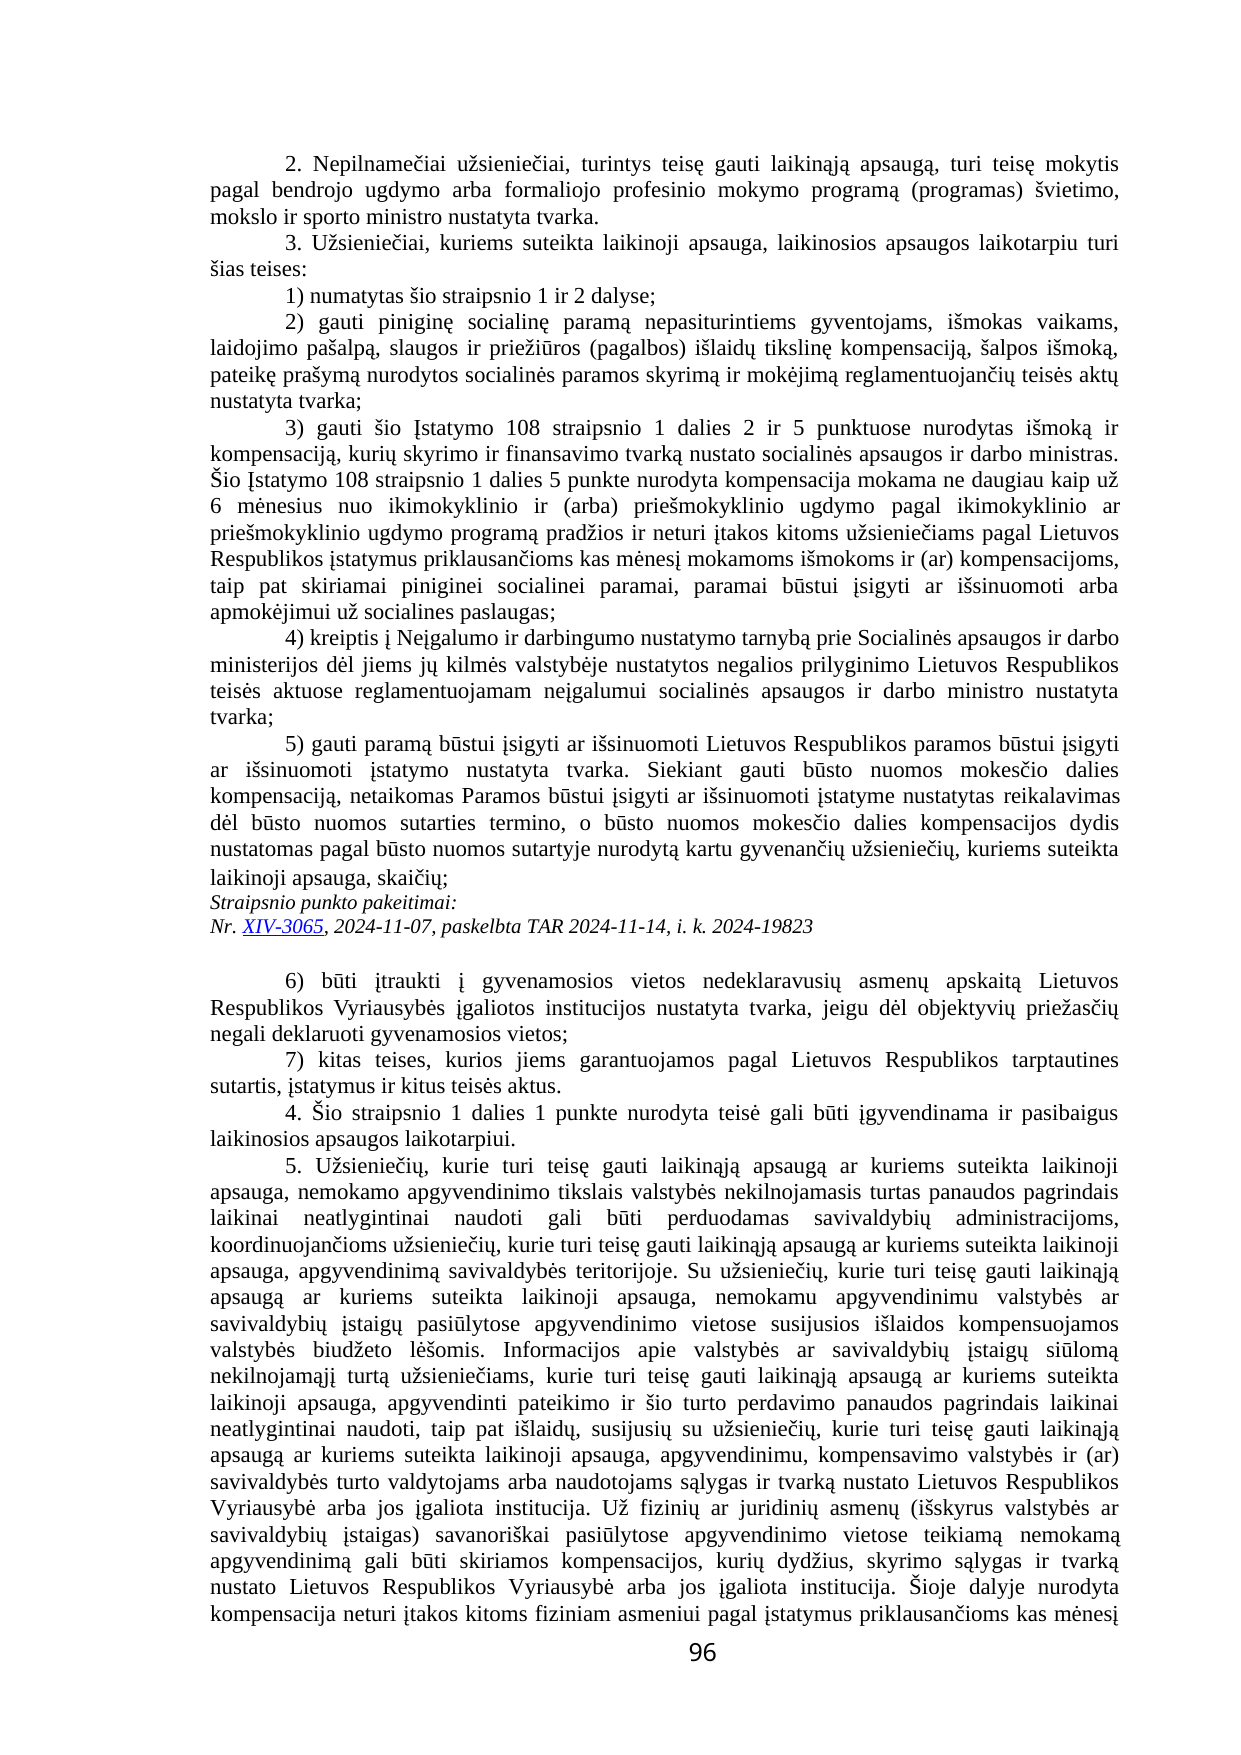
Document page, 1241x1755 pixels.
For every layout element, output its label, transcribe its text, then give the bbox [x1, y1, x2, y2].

text 5) gauti paramą būstui įsigyti ar išsinuomoti Lietuvos Respublikos paramos būstui įsigyti ar išsinuomoti įstatymo nustatyta tvarka. Siekiant gauti būsto nuomos mokesčio dalies kompensaciją, netaikomas Paramos būstui įsigyti ar išsinuomoti įstatyme nustatytas reikalavimas dėl būsto nuomos sutarties termino, o būsto nuomos mokesčio dalies kompensacijos dydis nustatomas pagal būsto nuomos sutartyje nurodytą kartu gyvenančių užsieniečių, kuriems suteikta laikinoji apsauga, skaičių; [210, 730, 1120, 890]
text 3. Užsieniečiai, kuriems suteikta laikinoji apsauga, laikinosios apsaugos laikotarpiu turi šias teises: [210, 229, 1120, 282]
text 5. Užsieniečių, kurie turi teisę gauti laikinąją apsaugą ar kuriems suteikta laikinoji apsauga, nemokamo apgyvendinimo tikslais valstybės nekilnojamasis turtas panaudos pagrindais laikinai neatlygintinai naudoti gali būti perduodamas savivaldybių administracijoms, koordinuojančioms užsieniečių, kurie turi teisę gauti laikinąją apsaugą ar kuriems suteikta laikinoji apsauga, apgyvendinimą savivaldybės teritorijoje. Su užsieniečių, kurie turi teisę gauti laikinąją apsaugą ar kuriems suteikta laikinoji apsauga, nemokamu apgyvendinimu valstybės ar savivaldybių įstaigų pasiūlytose apgyvendinimo vietose susijusios išlaidos kompensuojamos valstybės biudžeto lėšomis. Informacijos apie valstybės ar savivaldybių įstaigų siūlomą nekilnojamąjį turtą užsieniečiams, kurie turi teisę gauti laikinąją apsaugą ar kuriems suteikta laikinoji apsauga, apgyvendinti pateikimo ir šio turto perdavimo panaudos pagrindais laikinai neatlygintinai naudoti, taip pat išlaidų, susijusių su užsieniečių, kurie turi teisę gauti laikinąją apsaugą ar kuriems suteikta laikinoji apsauga, apgyvendinimu, kompensavimo valstybės ir (ar) savivaldybės turto valdytojams arba naudotojams sąlygas ir tvarką nustato Lietuvos Respublikos Vyriausybė arba jos įgaliota institucija. Už fizinių ar juridinių asmenų (išskyrus valstybės ar savivaldybių įstaigas) savanoriškai pasiūlytose apgyvendinimo vietose teikiamą nemokamą apgyvendinimą gali būti skiriamos kompensacijos, kurių dydžius, skyrimo sąlygas ir tvarką nustato Lietuvos Respublikos Vyriausybė arba jos įgaliota institucija. Šioje dalyje nurodyta kompensacija neturi įtakos kitoms fiziniam asmeniui pagal įstatymus priklausančioms kas mėnesį [210, 1152, 1120, 1626]
text 2. Nepilnamečiai užsieniečiai, turintys teisę gauti laikinąją apsaugą, turi teisę mokytis pagal bendrojo ugdymo arba formaliojo profesinio mokymo programą (programas) švietimo, mokslo ir sporto ministro nustatyta tvarka. [210, 150, 1120, 229]
text 6) būti įtraukti į gyvenamosios vietos nedeklaravusių asmenų apskaitą Lietuvos Respublikos Vyriausybės įgaliotos institucijos nustatyta tvarka, jeigu dėl objektyvių priežasčių negali deklaruoti gyvenamosios vietos; [210, 967, 1120, 1046]
text Nr. XIV-3065, 2024-11-07, paskelbta TAR 2024-11-14, i. k. 2024-19823 [210, 914, 1120, 938]
text 4. Šio straipsnio 1 dalies 1 punkte nurodyta teisė gali būti įgyvendinama ir pasibaigus laikinosios apsaugos laikotarpiui. [210, 1099, 1120, 1152]
text 7) kitas teises, kurios jiems garantuojamos pagal Lietuvos Respublikos tarptautines sutartis, įstatymus ir kitus teisės aktus. [210, 1046, 1120, 1099]
text 4) kreiptis į Neįgalumo ir darbingumo nustatymo tarnybą prie Socialinės apsaugos ir darbo ministerijos dėl jiems jų kilmės valstybėje nustatytos negalios prilyginimo Lietuvos Respublikos teisės aktuose reglamentuojamam neįgalumui socialinės apsaugos ir darbo ministro nustatyta tvarka; [210, 624, 1120, 730]
text 2) gauti piniginę socialinę paramą nepasiturintiems gyventojams, išmokas vaikams, laidojimo pašalpą, slaugos ir priežiūros (pagalbos) išlaidų tikslinę kompensaciją, šalpos išmoką, pateikę prašymą nurodytos socialinės paramos skyrimą ir mokėjimą reglamentuojančių teisės aktų nustatyta tvarka; [210, 308, 1120, 413]
text Straipsnio punkto pakeitimai: [210, 890, 1120, 914]
text 3) gauti šio Įstatymo 108 straipsnio 1 dalies 2 ir 5 punktuose nurodytas išmoką ir kompensaciją, kurių skyrimo ir finansavimo tvarką nustato socialinės apsaugos ir darbo ministras. Šio Įstatymo 108 straipsnio 1 dalies 5 punkte nurodyta kompensacija mokama ne daugiau kaip už 6 mėnesius nuo ikimokyklinio ir (arba) priešmokyklinio ugdymo pagal ikimokyklinio ar priešmokyklinio ugdymo programą pradžios ir neturi įtakos kitoms užsieniečiams pagal Lietuvos Respublikos įstatymus priklausančioms kas mėnesį mokamoms išmokoms ir (ar) kompensacijoms, taip pat skiriamai piniginei socialinei paramai, paramai būstui įsigyti ar išsinuomoti arba apmokėjimui už socialines paslaugas; [210, 413, 1120, 624]
text 1) numatytas šio straipsnio 1 ir 2 dalyse; [210, 282, 1120, 308]
